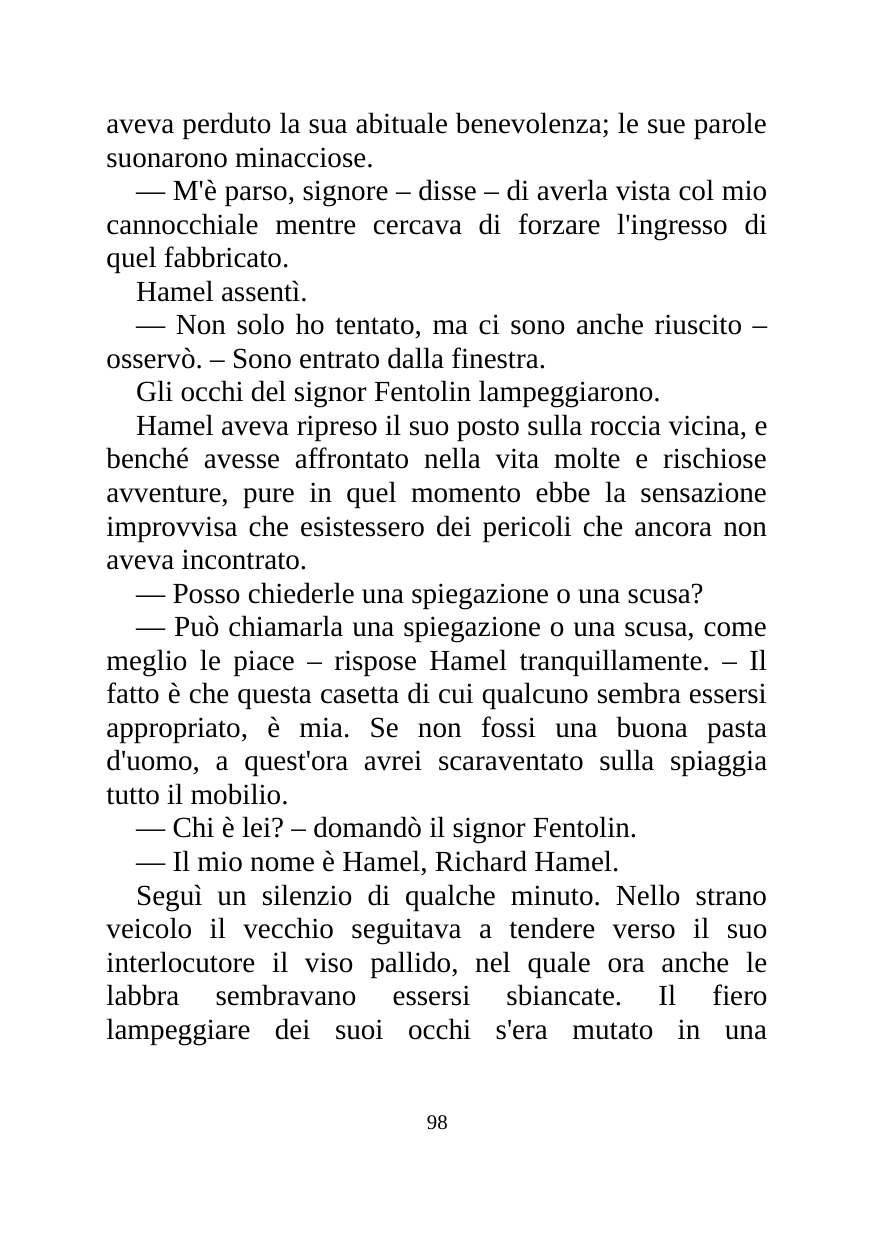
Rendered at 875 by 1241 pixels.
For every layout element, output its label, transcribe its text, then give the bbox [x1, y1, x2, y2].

text Seguì un silenzio di qualche minuto. Nello strano veicolo il vecchio seguitava a tendere verso il suo interlocutore il viso pallido, nel quale ora anche le labbra sembravano essersi sbiancate. Il fiero lampeggiare dei suoi occhi s'era mutato in una [106, 878, 768, 1045]
text — Il mio nome è Hamel, Richard Hamel. [106, 844, 768, 878]
text Hamel assentì. [106, 274, 768, 307]
text — Non solo ho tentato, ma ci sono anche riuscito – osservò. – Sono entrato dalla finestra. [106, 307, 768, 374]
text aveva perduto la sua abituale benevolenza; le sue parole suonarono minacciose. [106, 106, 768, 173]
text — Può chiamarla una spiegazione o una scusa, come meglio le piace – rispose Hamel tranquillamente. – Il fatto è che questa casetta di cui qualcuno sembra essersi appropriato, è mia. Se non fossi una buona pasta d'uomo, a quest'ora avrei scaraventato sulla spiaggia tutto il mobilio. [106, 609, 768, 811]
text — M'è parso, signore – disse – di averla vista col mio cannocchiale mentre cercava di forzare l'ingresso di quel fabbricato. [106, 173, 768, 274]
text Gli occhi del signor Fentolin lampeggiarono. [106, 374, 768, 408]
text Hamel aveva ripreso il suo posto sulla roccia vicina, e benché avesse affrontato nella vita molte e rischiose avventure, pure in quel momento ebbe la sensazione improvvisa che esistessero dei pericoli che ancora non aveva incontrato. [106, 408, 768, 576]
text — Posso chiederle una spiegazione o una scusa? [106, 576, 768, 609]
text — Chi è lei? – domandò il signor Fentolin. [106, 811, 768, 844]
